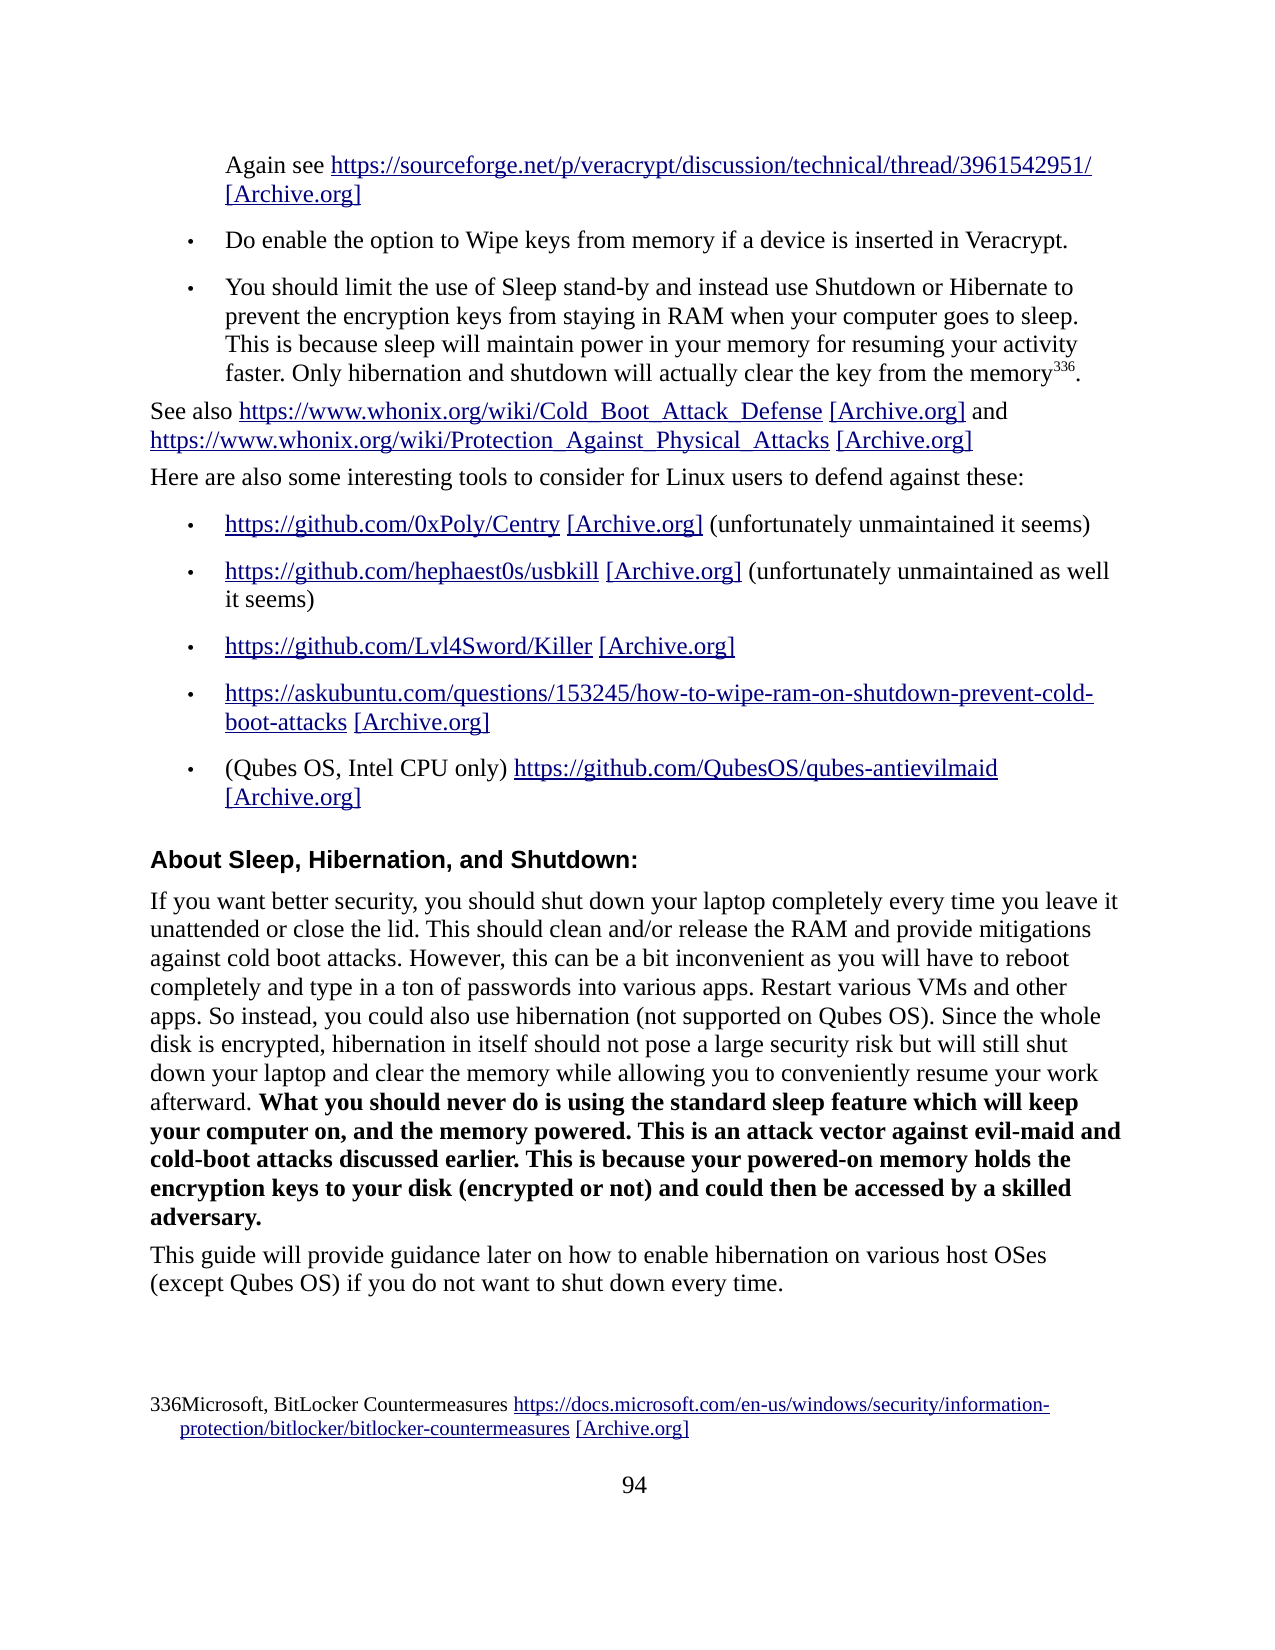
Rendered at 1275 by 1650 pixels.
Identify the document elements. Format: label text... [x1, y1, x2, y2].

list You should limit the use of Sleep stand-by and instead use Shutdown or Hibernate to prevent the encryption keys from staying in RAM when your computer goes to sleep. This is because sleep will maintain power in your memory for resuming your activity faster. Only hibernation and shutdown will actually clear the key from the memory. [187, 272, 1125, 387]
text See also https://www.whonix.org/wiki/Cold_Boot_Attack_Defense [Archive.org] and https://www.whonix.org/wiki/Protection_Against_Physical_Attacks [Archive.org] [150, 396, 1125, 453]
list https://askubuntu.com/questions/153245/how-to-wipe-ram-on-shutdown-prevent-cold-boot-attacks [Archive.org] [187, 678, 1125, 735]
list https://github.com/hephaest0s/usbkill [Archive.org] (unfortunately unmaintained as well it seems) [187, 556, 1125, 613]
text If you want better security, you should shut down your laptop completely every time you leave it unattended or close the lid. This should clean and/or release the RAM and provide mitigations against cold boot attacks. However, this can be a bit inconvenient as you will have to reboot completely and type in a ton of passwords into various apps. Restart various VMs and other apps. So instead, you could also use hibernation (not supported on Qubes OS). Since the whole disk is encrypted, hibernation in itself should not pose a large security risk but will still shut down your laptop and clear the memory while allowing you to conveniently resume your work afterward. What you should never do is using the standard sleep feature which will keep your computer on, and the memory powered. This is an attack vector against evil-maid and cold-boot attacks discussed earlier. This is because your powered-on memory holds the encryption keys to your disk (encrypted or not) and could then be accessed by a skilled adversary. [150, 886, 1125, 1231]
list https://github.com/Lvl4Sword/Killer [Archive.org] [187, 631, 1125, 660]
subtitle About Sleep, Hibernation, and Shutdown: [150, 845, 1125, 873]
list Microsoft, BitLocker Countermeasures https://docs.microsoft.com/en-us/windows/security/information-protection/bitlocker/bitlocker-countermeasures [Archive.org] [150, 1392, 1125, 1440]
text This guide will provide guidance later on how to enable hibernation on various host OSes (except Qubes OS) if you do not want to shut down every time. [150, 1240, 1125, 1297]
text Here are also some interesting tools to consider for Linux users to defend against these: [150, 462, 1125, 491]
list (Qubes OS, Intel CPU only) https://github.com/QubesOS/qubes-antievilmaid [Archive.org] [187, 753, 1125, 811]
list Again see https://sourceforge.net/p/veracrypt/discussion/technical/thread/3961542951/ [Archive.org] [187, 150, 1125, 207]
list https://github.com/0xPoly/Centry [Archive.org] (unfortunately unmaintained it seems) [187, 509, 1125, 538]
list Do enable the option to Wipe keys from memory if a device is inserted in Veracrypt. [187, 225, 1125, 254]
